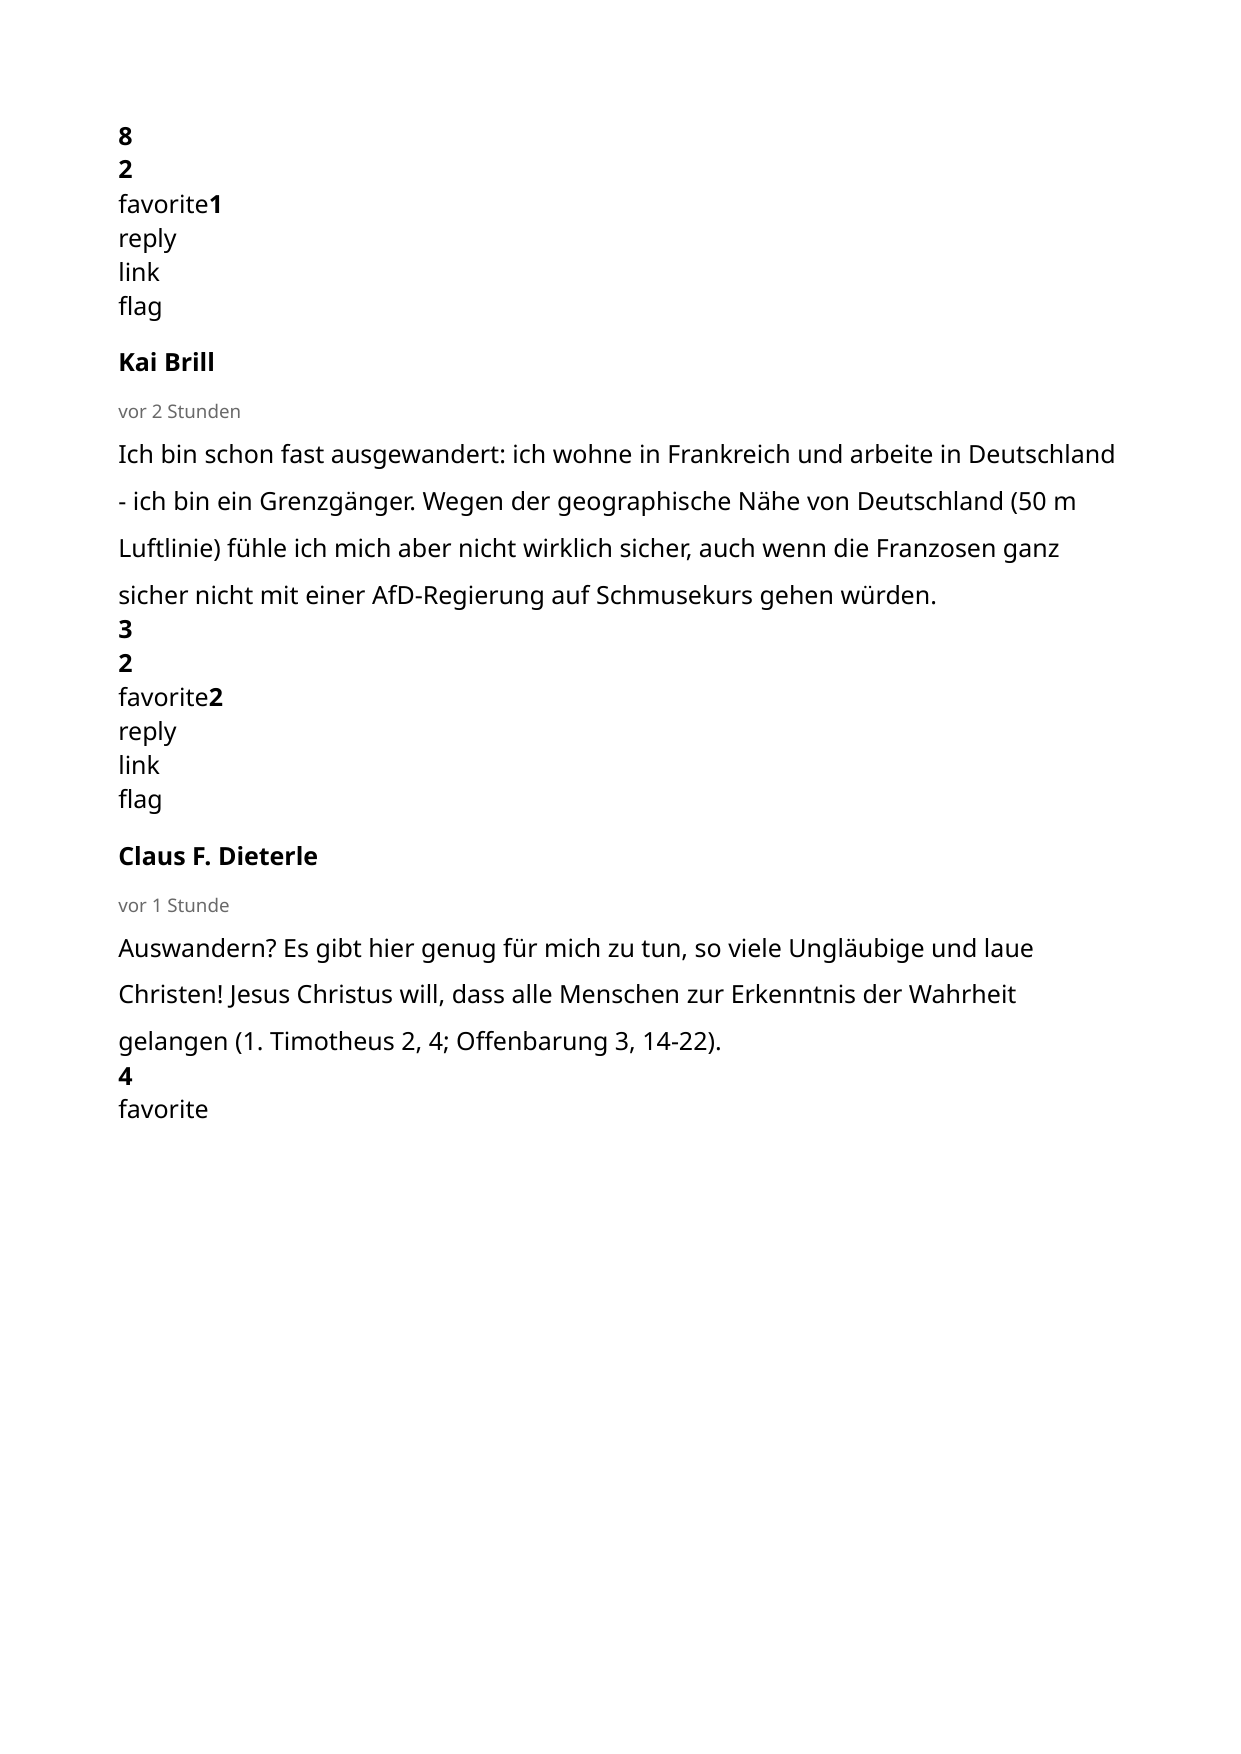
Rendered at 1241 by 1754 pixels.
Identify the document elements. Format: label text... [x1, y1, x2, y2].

text reply [118, 220, 1122, 254]
text 3 [118, 612, 1122, 646]
text Ich bin schon fast ausgewandert: ich wohne in Frankreich und arbeite in Deutschland - ich bin ein Grenzgänger. Wegen der geographische Nähe von Deutschland (50 m Luftlinie) fühle ich mich aber nicht wirklich sicher, auch wenn die Franzosen ganz sicher nicht mit einer AfD-Regierung auf Schmusekurs gehen würden. [118, 424, 1122, 612]
text vor 1 Stunde [118, 888, 1122, 917]
text favorite [118, 1092, 1122, 1126]
text favorite1 [118, 186, 1122, 220]
text 4 [118, 1058, 1122, 1092]
text flag [118, 782, 1122, 816]
text flag [118, 288, 1122, 322]
text 8 [118, 118, 1122, 152]
text Kai Brill [118, 338, 1114, 379]
text 2 [118, 152, 1122, 186]
text Auswandern? Es gibt hier genug für mich zu tun, so viele Ungläubige und laue Christen! Jesus Christus will, dass alle Menschen zur Erkenntnis der Wahrheit gelangen (1. Timotheus 2, 4; Offenbarung 3, 14-22). [118, 917, 1122, 1058]
text link [118, 254, 1122, 288]
text vor 2 Stunden [118, 394, 1122, 424]
text 2 [118, 646, 1122, 680]
text favorite2 [118, 680, 1122, 714]
text link [118, 748, 1122, 782]
text Claus F. Dieterle [118, 832, 1114, 872]
text reply [118, 714, 1122, 748]
